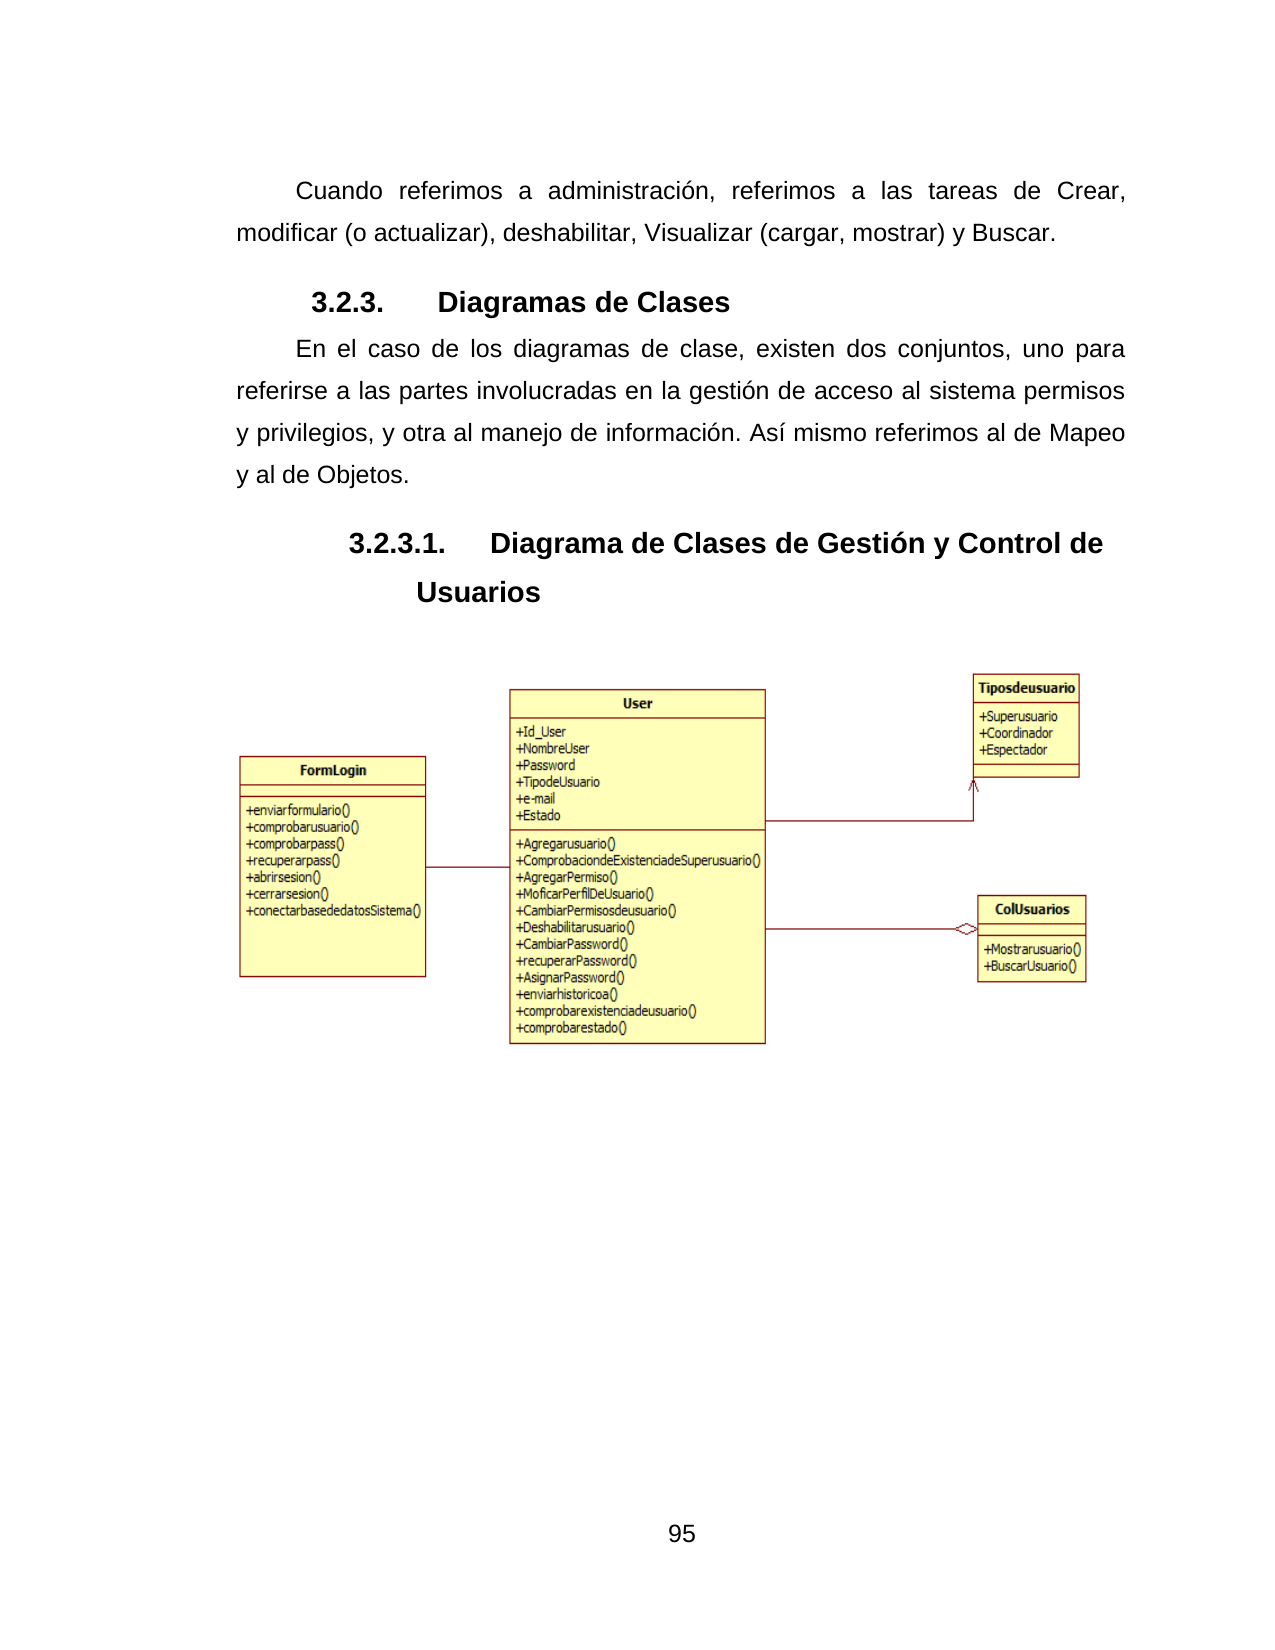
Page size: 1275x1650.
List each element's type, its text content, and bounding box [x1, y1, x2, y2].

subtitle Diagrama de Clases de Gestión y Control de Usuarios [349, 527, 1127, 609]
text En el caso de los diagramas de clase, existen dos conjuntos, uno para referirse a las partes involucradas en la gestión de acceso al sistema permisos y privilegios, y otra al manejo de información. Así mismo referimos al de Mapeo y al de Objetos. [236, 335, 1127, 488]
picture [217, 648, 1109, 1070]
subtitle Diagramas de Clases [311, 286, 1127, 318]
text Cuando referimos a administración, referimos a las tareas de Crear, modificar (o actualizar), deshabilitar, Visualizar (cargar, mostrar) y Buscar. [236, 177, 1127, 247]
